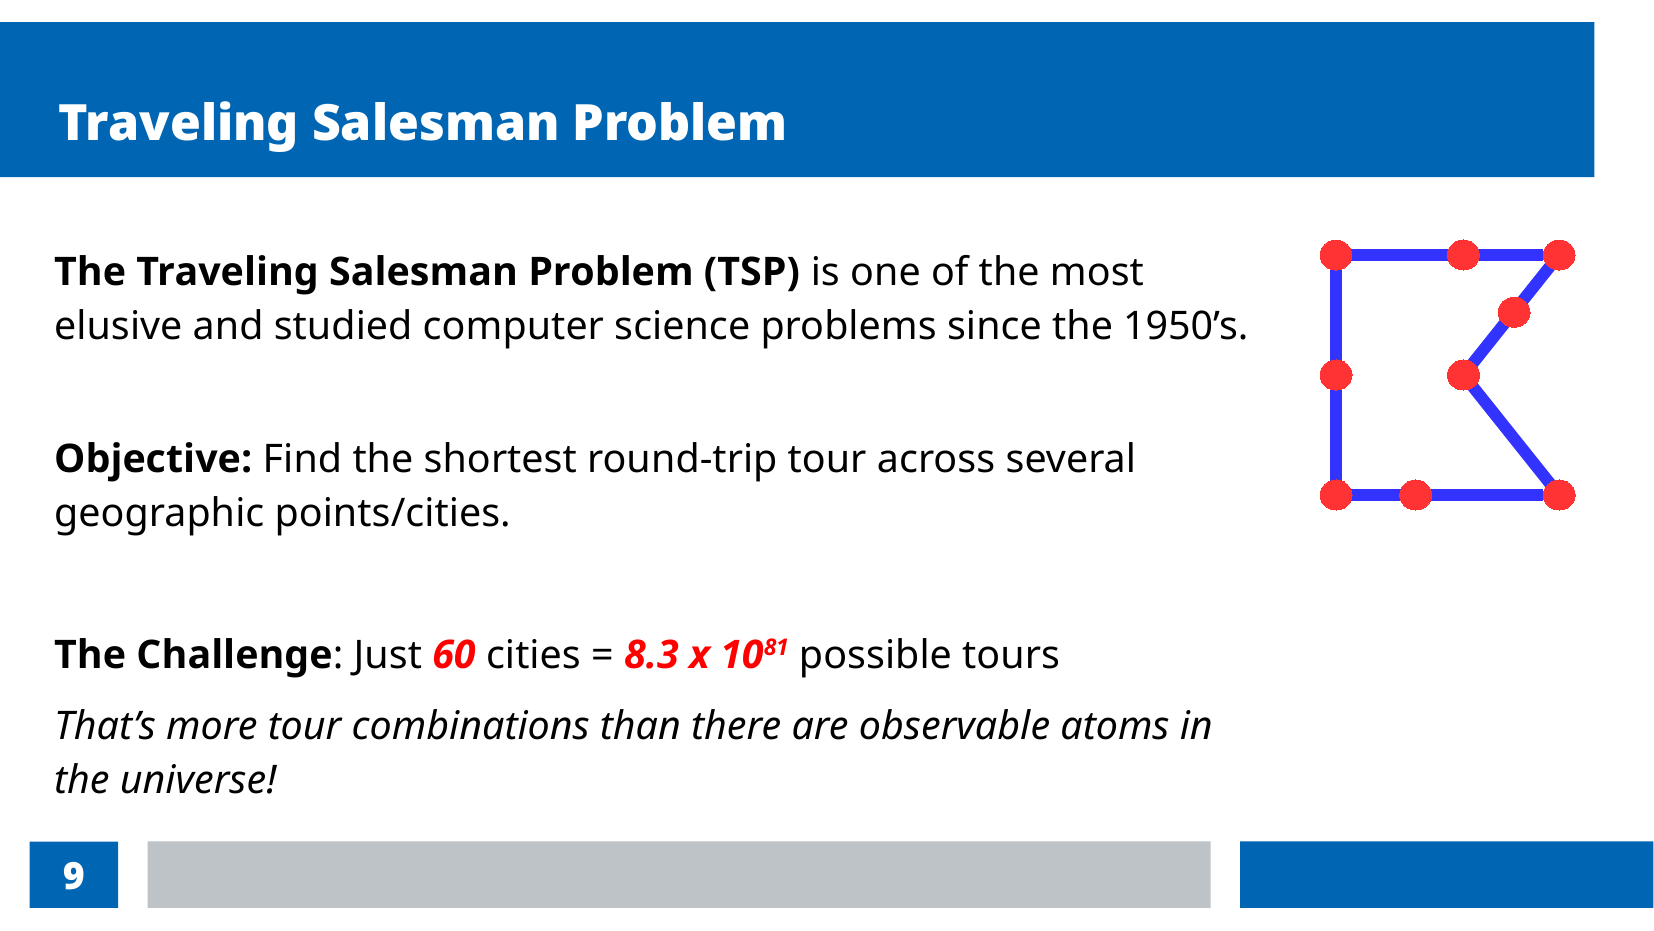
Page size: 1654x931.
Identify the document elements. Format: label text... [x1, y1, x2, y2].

text_box [1399, 479, 1432, 511]
text_box [1447, 239, 1480, 271]
text_box [1543, 240, 1576, 271]
text_box [1320, 479, 1353, 511]
text_box [1543, 479, 1576, 511]
text_box [1320, 359, 1353, 391]
text_box [1447, 359, 1480, 391]
text_box [1320, 240, 1352, 271]
text_box [1498, 297, 1531, 328]
list The Traveling Salesman Problem (TSP) is one of the most elusive and studied computer science problems since the 1950’s. Objective: Find the shortest round-trip tour across several geographic points/cities. The Challenge: Just 60 cities = 8.3 x 1081 possible tours That’s more tour combinations than there are observable atoms in the universe! [54, 243, 1261, 820]
title Traveling Salesman Problem [59, 44, 1595, 156]
